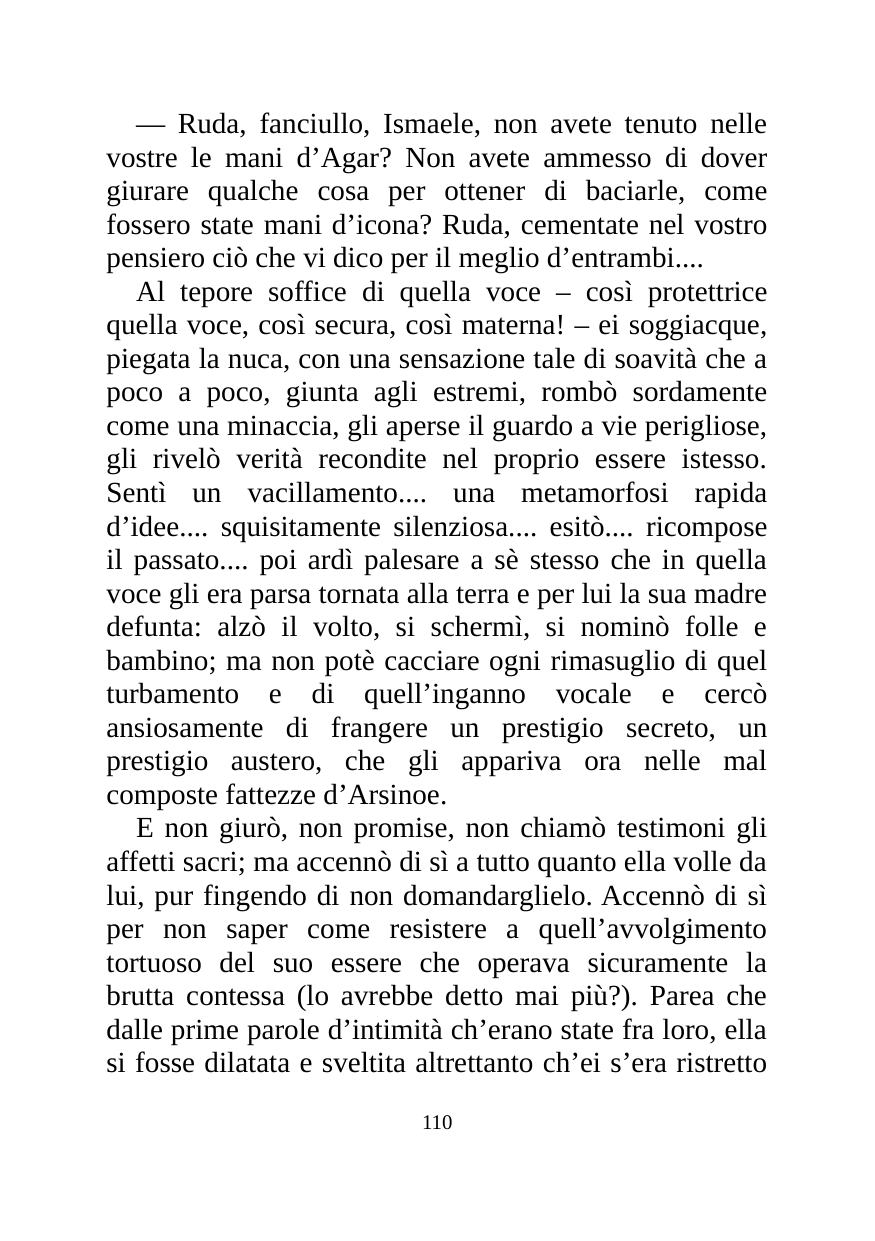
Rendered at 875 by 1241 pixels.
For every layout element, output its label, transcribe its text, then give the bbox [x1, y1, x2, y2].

text Al tepore soffice di quella voce – così protettrice quella voce, così secura, così materna! – ei soggiacque, piegata la nuca, con una sensazione tale di soavità che a poco a poco, giunta agli estremi, rombò sordamente come una minaccia, gli aperse il guardo a vie perigliose, gli rivelò verità recondite nel proprio essere istesso. Sentì un vacillamento.... una metamorfosi rapida d’idee.... squisitamente silenziosa.... esitò.... ricompose il passato.... poi ardì palesare a sè stesso che in quella voce gli era parsa tornata alla terra e per lui la sua madre defunta: alzò il volto, si schermì, si nominò folle e bambino; ma non potè cacciare ogni rimasuglio di quel turbamento e di quell’inganno vocale e cercò ansiosamente di frangere un prestigio secreto, un prestigio austero, che gli appariva ora nelle mal composte fattezze d’Arsinoe. [106, 274, 768, 811]
text E non giurò, non promise, non chiamò testimoni gli affetti sacri; ma accennò di sì a tutto quanto ella volle da lui, pur fingendo di non domandarglielo. Accennò di sì per non saper come resistere a quell’avvolgimento tortuoso del suo essere che operava sicuramente la brutta contessa (lo avrebbe detto mai più?). Parea che dalle prime parole d’intimità ch’erano state fra loro, ella si fosse dilatata e sveltita altrettanto ch’ei s’era ristretto [106, 811, 768, 1079]
text — Ruda, fanciullo, Ismaele, non avete tenuto nelle vostre le mani d’Agar? Non avete ammesso di dover giurare qualche cosa per ottener di baciarle, come fossero state mani d’icona? Ruda, cementate nel vostro pensiero ciò che vi dico per il meglio d’entrambi.... [106, 106, 768, 274]
